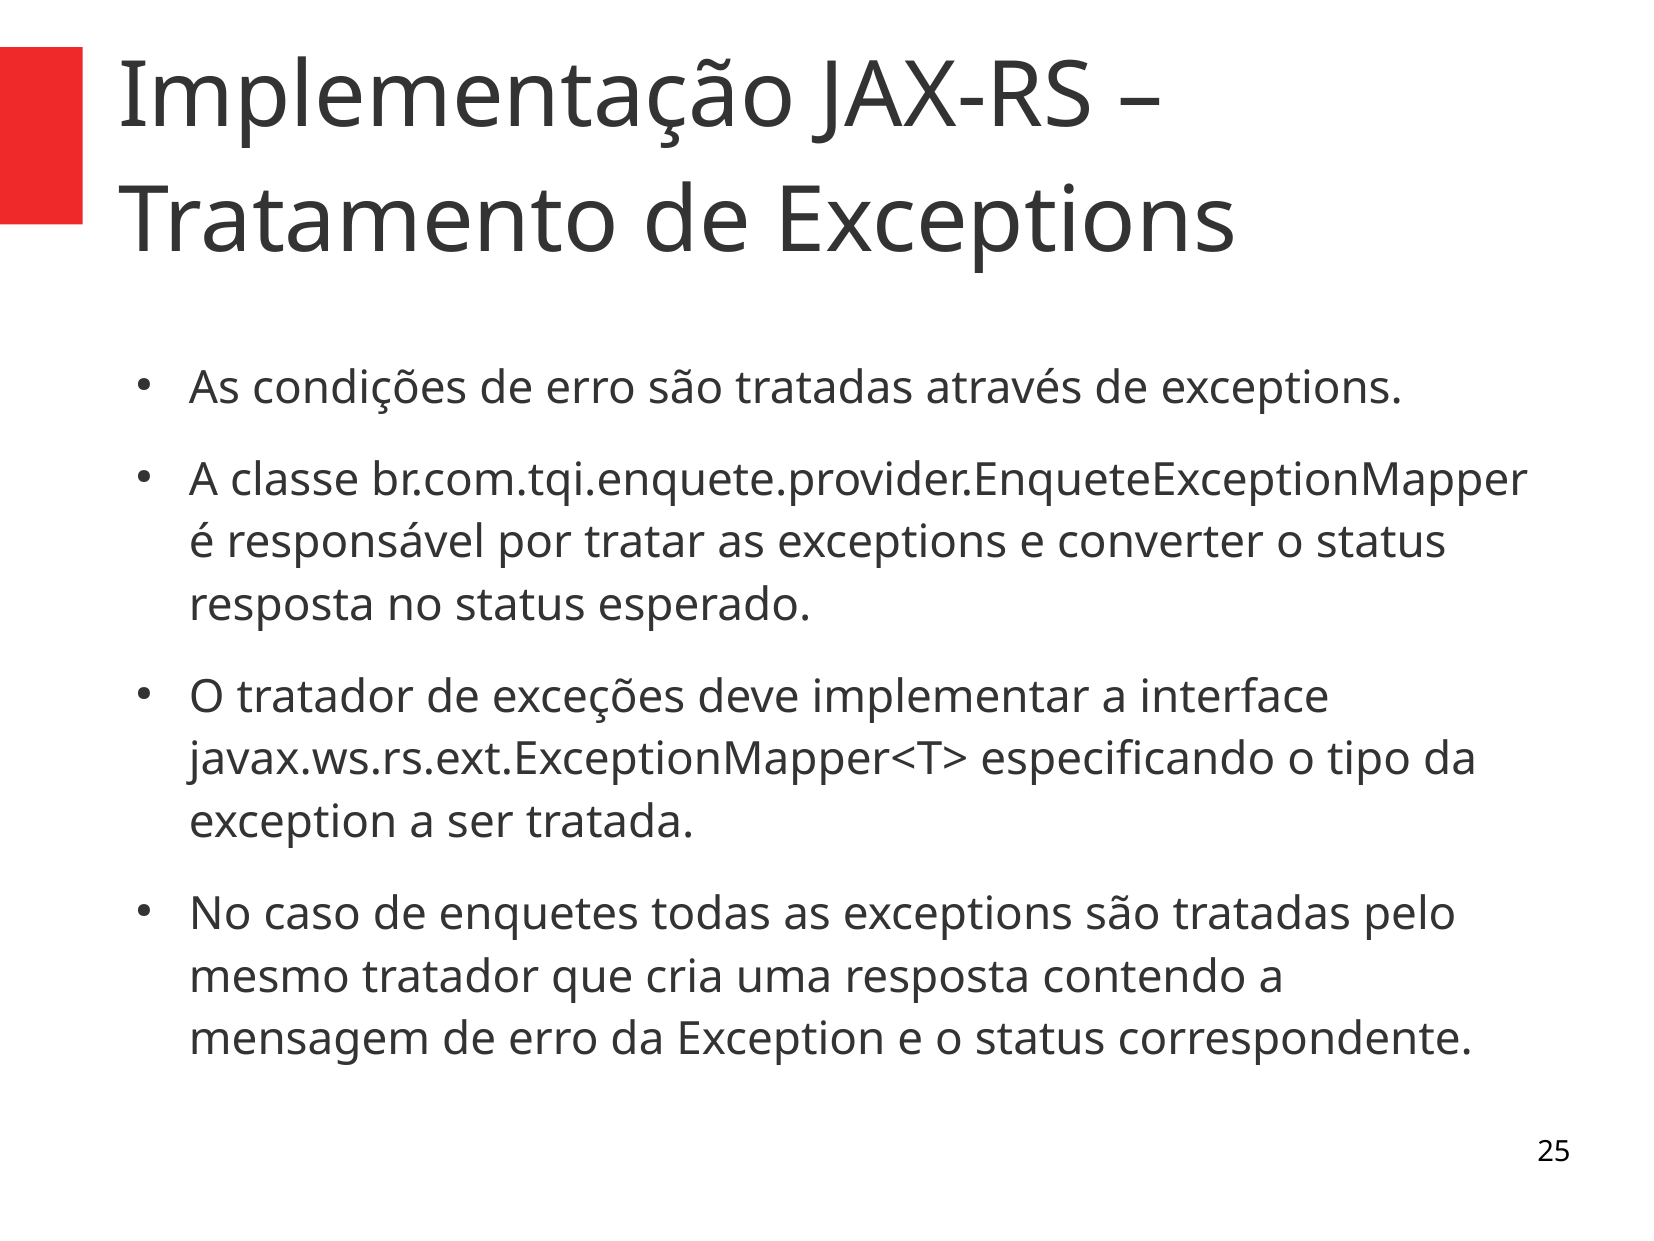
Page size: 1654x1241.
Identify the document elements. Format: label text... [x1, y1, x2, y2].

list As condições de erro são tratadas através de exceptions. A classe br.com.tqi.enquete.provider.EnqueteExceptionMapper é responsável por tratar as exceptions e converter o status resposta no status esperado. O tratador de exceções deve implementar a interface javax.ws.rs.ext.ExceptionMapper<T> especificando o tipo da exception a ser tratada. No caso de enquetes todas as exceptions são tratadas pelo mesmo tratador que cria uma resposta contendo a mensagem de erro da Exception e o status correspondente. [118, 354, 1536, 1074]
title Implementação JAX-RS – Tratamento de Exceptions [118, 27, 1571, 279]
